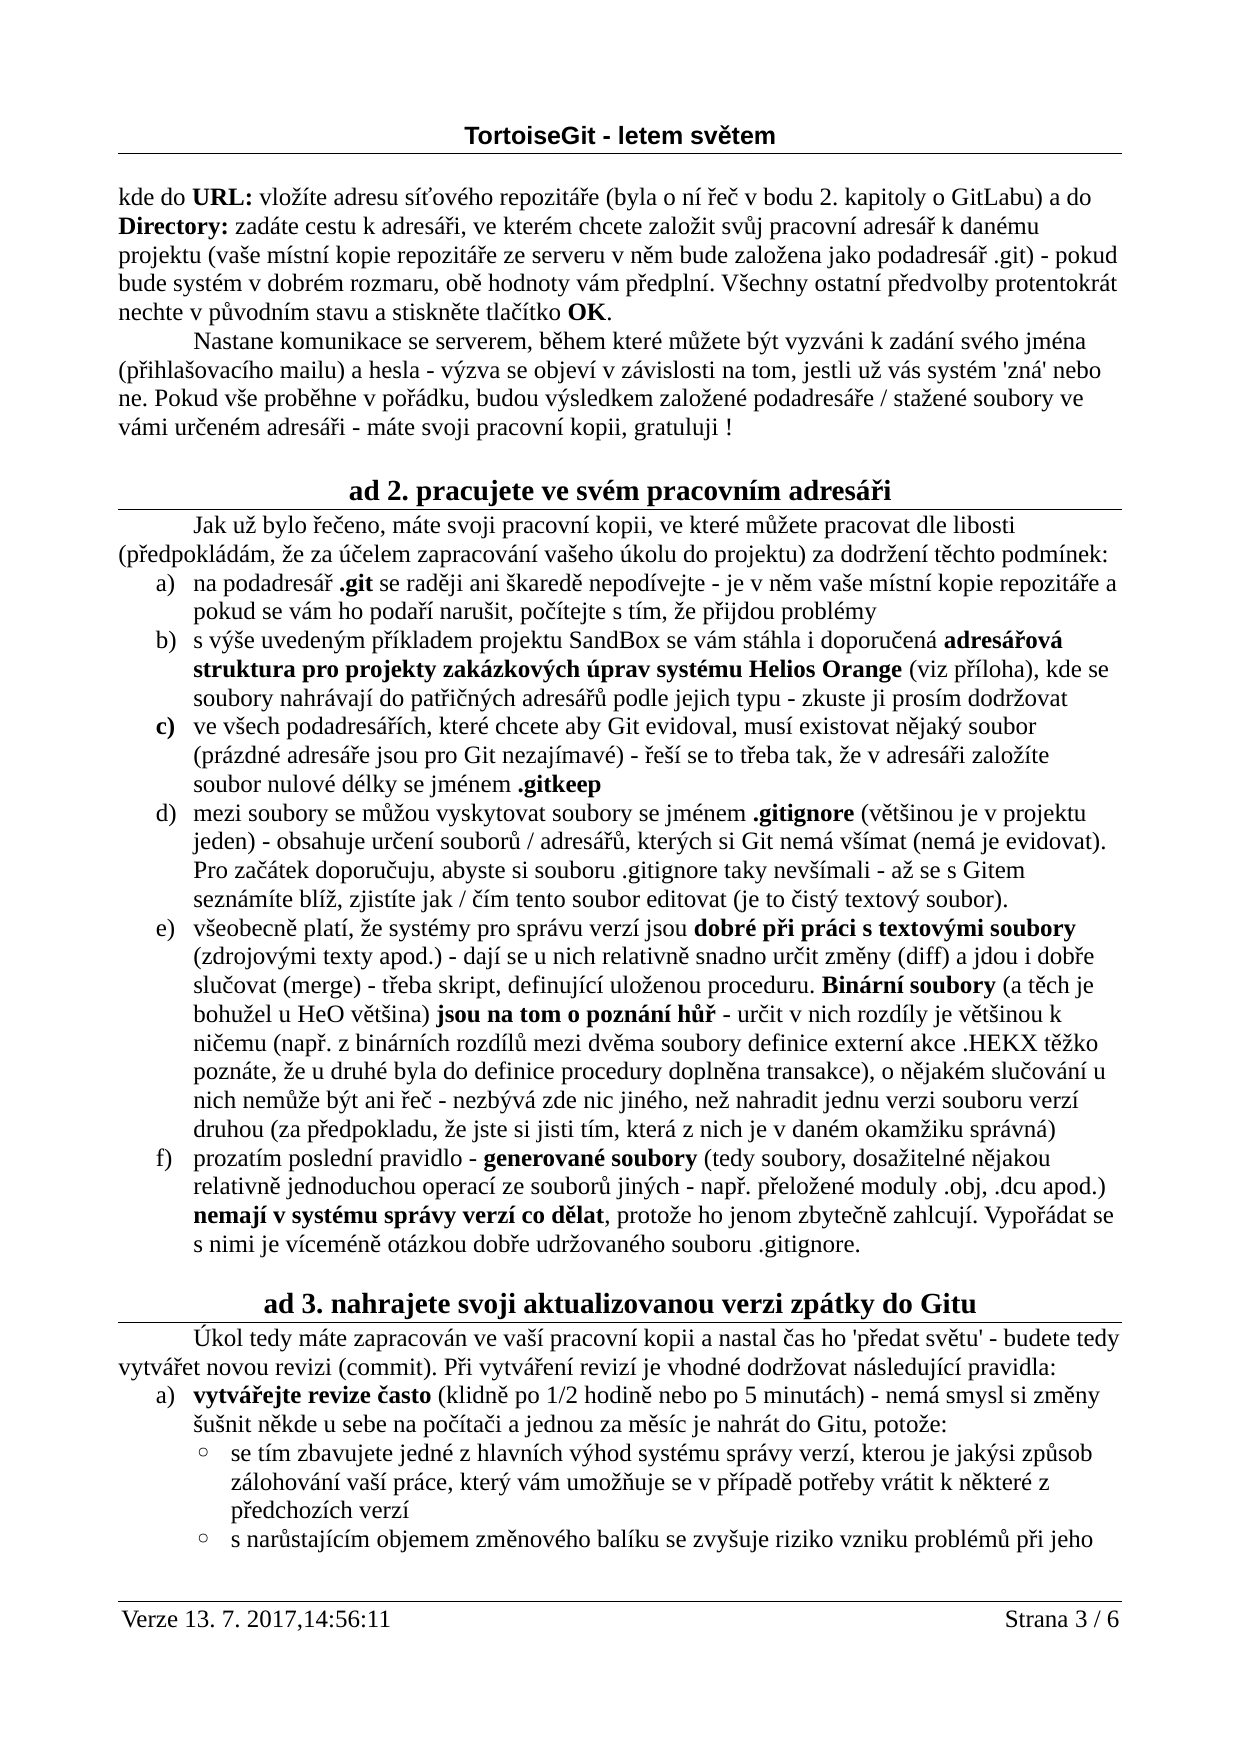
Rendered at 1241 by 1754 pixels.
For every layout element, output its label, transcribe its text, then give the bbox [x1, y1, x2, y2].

list s výše uvedeným příkladem projektu SandBox se vám stáhla i doporučená adresářová struktura pro projekty zakázkových úprav systému Helios Orange (viz příloha), kde se soubory nahrávají do patřičných adresářů podle jejich typu - zkuste ji prosím dodržovat [156, 625, 1122, 711]
text Jak už bylo řečeno, máte svoji pracovní kopii, ve které můžete pracovat dle libosti (předpokládám, že za účelem zapracování vašeho úkolu do projektu) za dodržení těchto podmínek: [118, 510, 1122, 568]
list vytvářejte revize často (klidně po 1/2 hodině nebo po 5 minutách) - nemá smysl si změny šušnit někde u sebe na počítači a jednou za měsíc je nahrát do Gitu, potože: [156, 1381, 1122, 1438]
list všeobecně platí, že systémy pro správu verzí jsou dobré při práci s textovými soubory (zdrojovými texty apod.) - dají se u nich relativně snadno určit změny (diff) a jdou i dobře slučovat (merge) - třeba skript, definující uloženou proceduru. Binární soubory (a těch je bohužel u HeO většina) jsou na tom o poznání hůř - určit v nich rozdíly je většinou k ničemu (např. z binárních rozdílů mezi dvěma soubory definice externí akce .HEKX těžko poznáte, že u druhé byla do definice procedury doplněna transakce), o nějakém slučování u nich nemůže být ani řeč - nezbývá zde nic jiného, než nahradit jednu verzi souboru verzí druhou (za předpokladu, že jste si jisti tím, která z nich je v daném okamžiku správná) [156, 913, 1122, 1143]
list prozatím poslední pravidlo - generované soubory (tedy soubory, dosažitelné nějakou relativně jednoduchou operací ze souborů jiných - např. přeložené moduly .obj, .dcu apod.) nemají v systému správy verzí co dělat, protože ho jenom zbytečně zahlcují. Vypořádat se s nimi je víceméně otázkou dobře udržovaného souboru .gitignore. [156, 1143, 1122, 1258]
text ad 2. pracujete ve svém pracovním adresáři [118, 470, 1122, 509]
list ve všech podadresářích, které chcete aby Git evidoval, musí existovat nějaký soubor (prázdné adresáře jsou pro Git nezajímavé) - řeší se to třeba tak, že v adresáři založíte soubor nulové délky se jménem .gitkeep [156, 711, 1122, 798]
list se tím zbavujete jedné z hlavních výhod systému správy verzí, kterou je jakýsi způsob zálohování vaší práce, který vám umožňuje se v případě potřeby vrátit k některé z předchozích verzí [193, 1438, 1122, 1524]
text ad 3. nahrajete svoji aktualizovanou verzi zpátky do Gitu [118, 1286, 1122, 1322]
list mezi soubory se můžou vyskytovat soubory se jménem .gitignore (většinou je v projektu jeden) - obsahuje určení souborů / adresářů, kterých si Git nemá všímat (nemá je evidovat). Pro začátek doporučuju, abyste si souboru .gitignore taky nevšímali - až se s Gitem seznámíte blíž, zjistíte jak / čím tento soubor editovat (je to čistý textový soubor). [156, 798, 1122, 913]
text Nastane komunikace se serverem, během které můžete být vyzváni k zadání svého jména (přihlašovacího mailu) a hesla - výzva se objeví v závislosti na tom, jestli už vás systém 'zná' nebo ne. Pokud vše proběhne v pořádku, budou výsledkem založené podadresáře / stažené soubory ve vámi určeném adresáři - máte svoji pracovní kopii, gratuluji ! [118, 326, 1122, 441]
list na podadresář .git se raději ani škaredě nepodívejte - je v něm vaše místní kopie repozitáře a pokud se vám ho podaří narušit, počítejte s tím, že přijdou problémy [156, 568, 1122, 625]
text kde do URL: vložíte adresu síťového repozitáře (byla o ní řeč v bodu 2. kapitoly o GitLabu) a do Directory: zadáte cestu k adresáři, ve kterém chcete založit svůj pracovní adresář k danému projektu (vaše místní kopie repozitáře ze serveru v něm bude založena jako podadresář .git) - pokud bude systém v dobrém rozmaru, obě hodnoty vám předplní. Všechny ostatní předvolby protentokrát nechte v původním stavu a stiskněte tlačítko OK. [118, 182, 1122, 326]
text Úkol tedy máte zapracován ve vaší pracovní kopii a nastal čas ho 'předat světu' - budete tedy vytvářet novou revizi (commit). Při vytváření revizí je vhodné dodržovat následující pravidla: [118, 1323, 1122, 1381]
list s narůstajícím objemem změnového balíku se zvyšuje riziko vzniku problémů při jeho [193, 1524, 1122, 1553]
